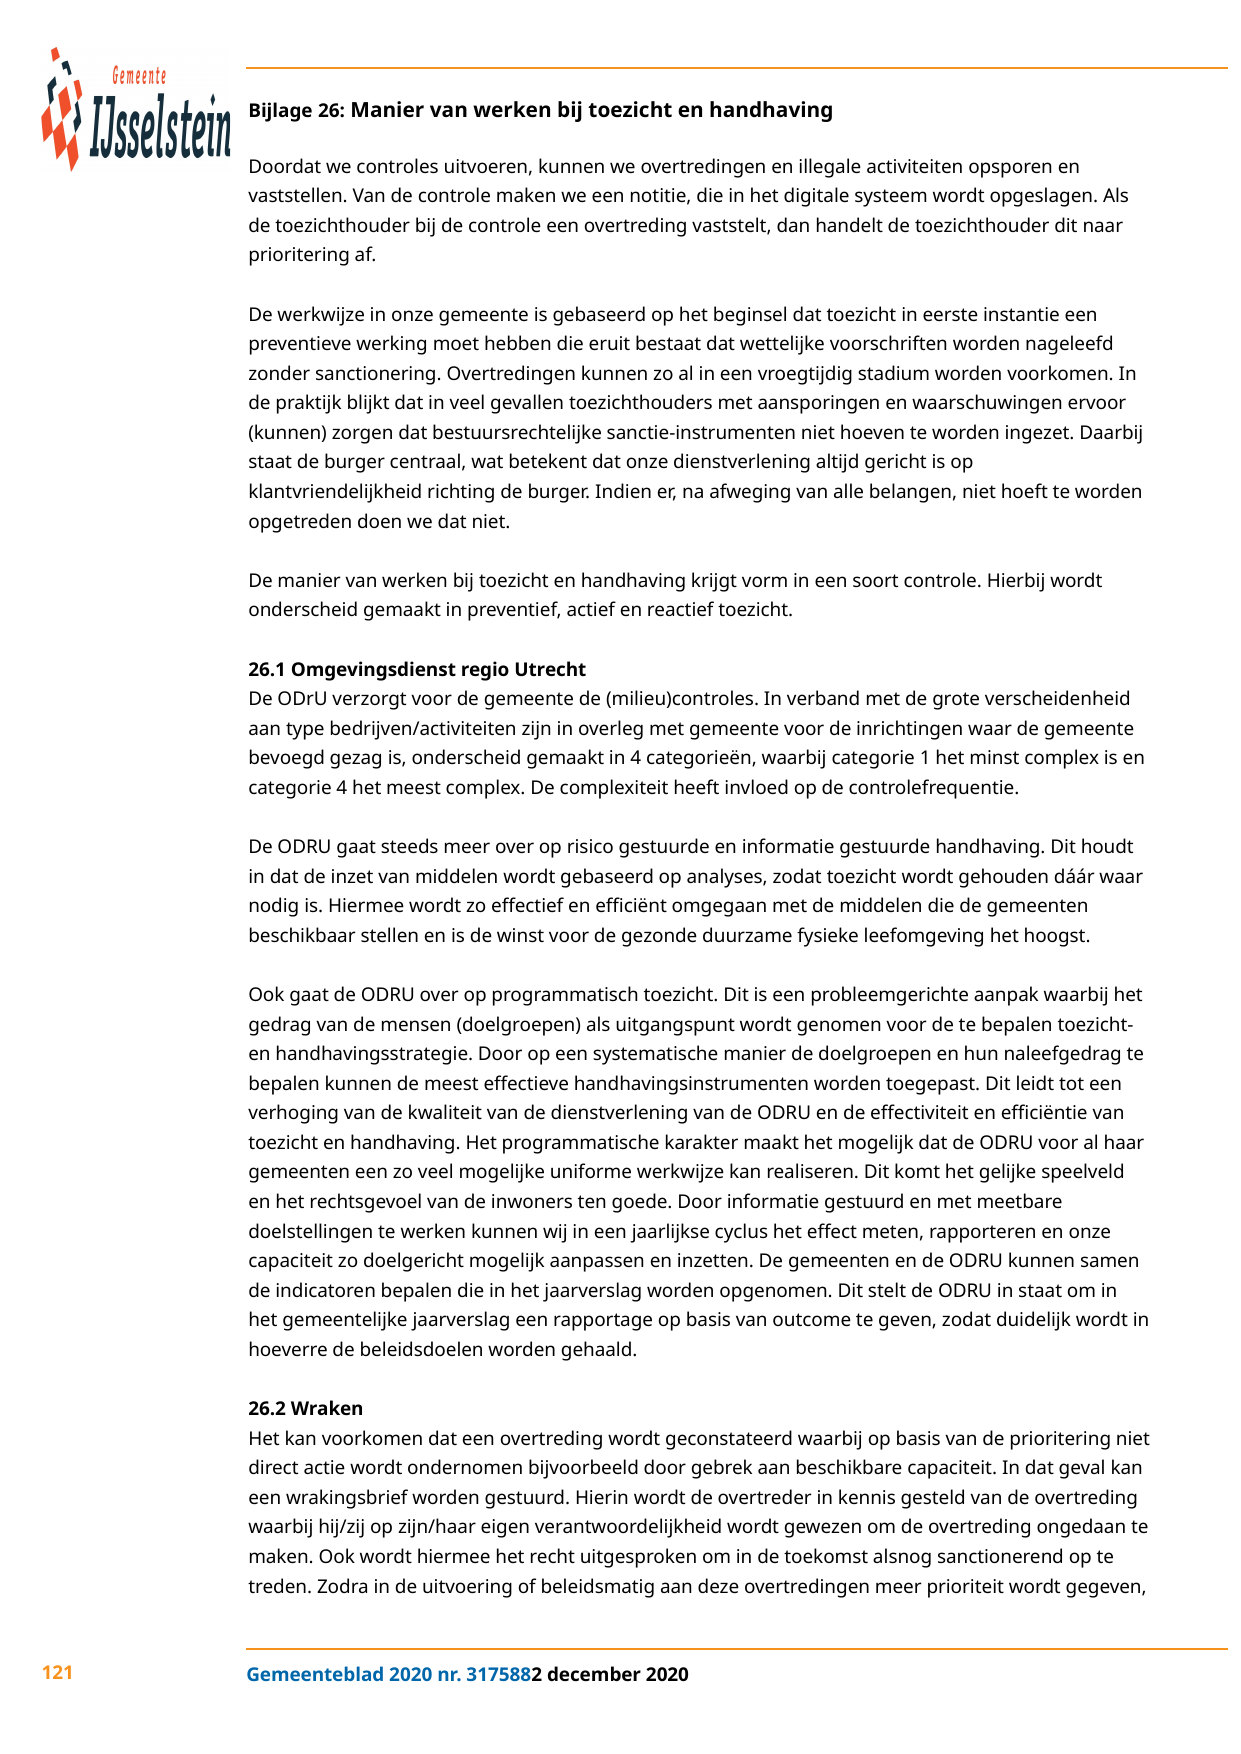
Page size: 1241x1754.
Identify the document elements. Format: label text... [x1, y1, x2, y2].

text 26.1 Omgevingsdienst regio Utrecht [248, 656, 1152, 682]
text Het kan voorkomen dat een overtreding wordt geconstateerd waarbij op basis van de prioritering niet direct actie wordt ondernomen bijvoorbeeld door gebrek aan beschikbare capaciteit. In dat geval kan een wrakingsbrief worden gestuurd. Hierin wordt de overtreder in kennis gesteld van de overtreding waarbij hij/zij op zijn/haar eigen verantwoordelijkheid wordt gewezen om de overtreding ongedaan te maken. Ook wordt hiermee het recht uitgesproken om in de toekomst alsnog sanctionerend op te treden. Zodra in de uitvoering of beleidsmatig aan deze overtredingen meer prioriteit wordt gegeven, [248, 1425, 1152, 1599]
text De werkwijze in onze gemeente is gebaseerd op het beginsel dat toezicht in eerste instantie een preventieve werking moet hebben die eruit bestaat dat wettelijke voorschriften worden nageleefd zonder sanctionering. Overtredingen kunnen zo al in een vroegtijdig stadium worden voorkomen. In de praktijk blijkt dat in veel gevallen toezichthouders met aansporingen en waarschuwingen ervoor (kunnen) zorgen dat bestuursrechtelijke sanctie-instrumenten niet hoeven te worden ingezet. Daarbij staat de burger centraal, wat betekent dat onze dienstverlening altijd gericht is op klantvriendelijkheid richting de burger. Indien er, na afweging van alle belangen, niet hoeft te worden opgetreden doen we dat niet. [248, 301, 1152, 534]
text Bijlage 26: Manier van werken bij toezicht en handhaving [248, 95, 1152, 123]
picture [41, 47, 231, 172]
text Ook gaat de ODRU over op programmatisch toezicht. Dit is een probleemgerichte aanpak waarbij het gedrag van de mensen (doelgroepen) als uitgangspunt wordt genomen voor de te bepalen toezicht- en handhavingsstrategie. Door op een systematische manier de doelgroepen en hun naleefgedrag te bepalen kunnen de meest effectieve handhavingsinstrumenten worden toegepast. Dit leidt tot een verhoging van de kwaliteit van de dienstverlening van de ODRU en de effectiviteit en efficiëntie van toezicht en handhaving. Het programmatische karakter maakt het mogelijk dat de ODRU voor al haar gemeenten een zo veel mogelijke uniforme werkwijze kan realiseren. Dit komt het gelijke speelveld en het rechtsgevoel van de inwoners ten goede. Door informatie gestuurd en met meetbare doelstellingen te werken kunnen wij in een jaarlijkse cyclus het effect meten, rapporteren en onze capaciteit zo doelgericht mogelijk aanpassen en inzetten. De gemeenten en de ODRU kunnen samen de indicatoren bepalen die in het jaarverslag worden opgenomen. Dit stelt de ODRU in staat om in het gemeentelijke jaarverslag een rapportage op basis van outcome te geven, zodat duidelijk wordt in hoeverre de beleidsdoelen worden gehaald. [248, 981, 1152, 1362]
text Doordat we controles uitvoeren, kunnen we overtredingen en illegale activiteiten opsporen en vaststellen. Van de controle maken we een notitie, die in het digitale systeem wordt opgeslagen. Als de toezichthouder bij de controle een overtreding vaststelt, dan handelt de toezichthouder dit naar prioritering af. [248, 153, 1152, 267]
text 26.2 Wraken [248, 1395, 1152, 1421]
text De ODRU gaat steeds meer over op risico gestuurde en informatie gestuurde handhaving. Dit houdt in dat de inzet van middelen wordt gebaseerd op analyses, zodat toezicht wordt gehouden dáár waar nodig is. Hiermee wordt zo effectief en efficiënt omgegaan met de middelen die de gemeenten beschikbaar stellen en is de winst voor de gezonde duurzame fysieke leefomgeving het hoogst. [248, 833, 1152, 948]
text De manier van werken bij toezicht en handhaving krijgt vorm in een soort controle. Hierbij wordt onderscheid gemaakt in preventief, actief en reactief toezicht. [248, 567, 1152, 622]
text De ODrU verzorgt voor de gemeente de (milieu)controles. In verband met de grote verscheidenheid aan type bedrijven/activiteiten zijn in overleg met gemeente voor de inrichtingen waar de gemeente bevoegd gezag is, onderscheid gemaakt in 4 categorieën, waarbij categorie 1 het minst complex is en categorie 4 het meest complex. De complexiteit heeft invloed op de controlefrequentie. [248, 685, 1152, 800]
